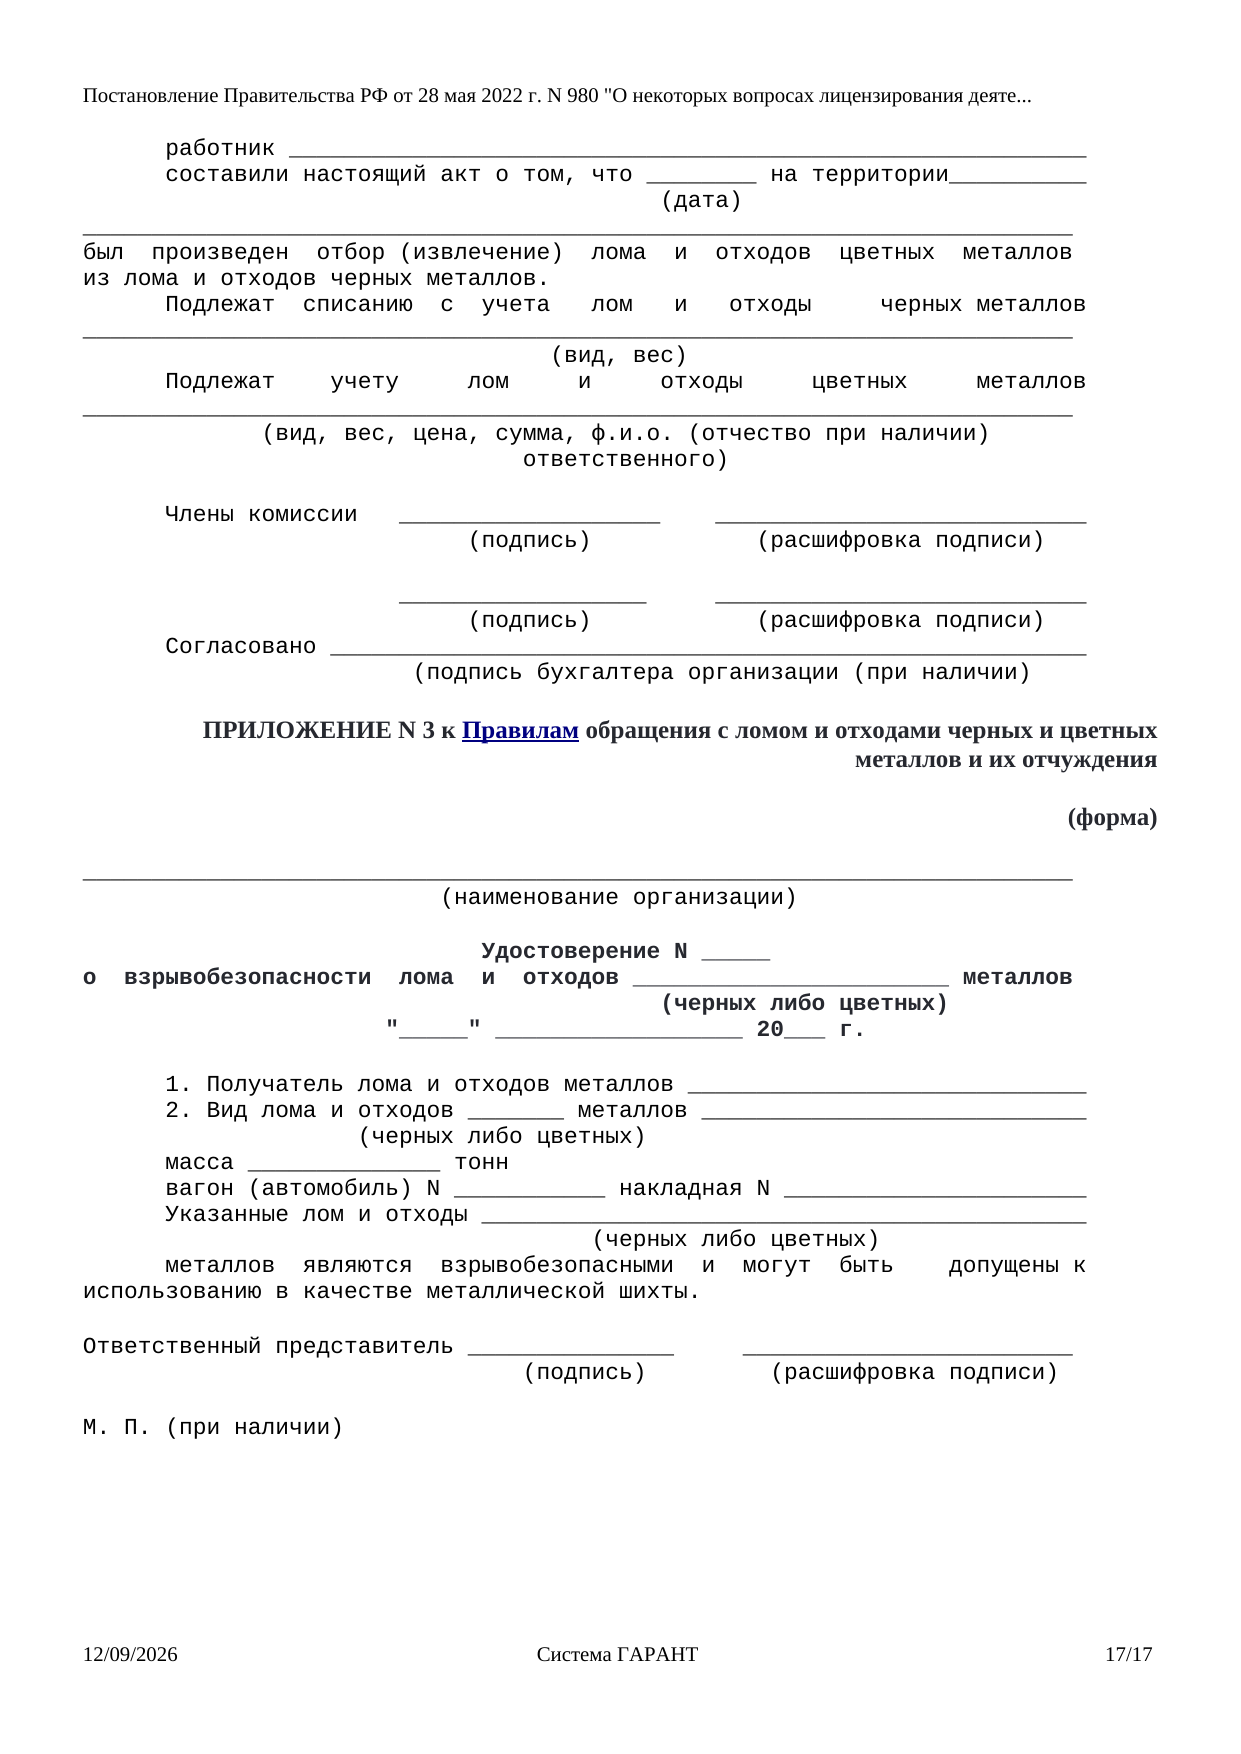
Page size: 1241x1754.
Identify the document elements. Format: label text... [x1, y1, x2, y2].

text о взрывобезопасности лома и отходов _______________________ металлов [83, 966, 1157, 992]
text (подпись) (расшифровка подписи) [83, 609, 1157, 635]
text ________________________________________________________________________ [83, 318, 1157, 344]
text Члены комиссии ___________________ ___________________________ [83, 502, 1157, 528]
text (наименование организации) [83, 885, 1157, 911]
text (черных либо цветных) [83, 1124, 1157, 1150]
text Подлежат списанию с учета лом и отходы черных металлов [83, 292, 1157, 318]
text 2. Вид лома и отходов _______ металлов ____________________________ [83, 1098, 1157, 1124]
text ________________________________________________________________________ [83, 396, 1157, 422]
text Ответственный представитель _______________ ________________________ [83, 1334, 1157, 1360]
text (черных либо цветных) [83, 1228, 1157, 1254]
text (подпись) (расшифровка подписи) [83, 528, 1157, 554]
text (подпись бухгалтера организации (при наличии) [83, 661, 1157, 687]
text М. П. (при наличии) [83, 1415, 1157, 1441]
text (черных либо цветных) [83, 992, 1157, 1017]
text работник __________________________________________________________ [83, 136, 1157, 162]
text из лома и отходов черных металлов. [83, 266, 1157, 292]
text (подпись) (расшифровка подписи) [83, 1360, 1157, 1386]
text масса ______________ тонн [83, 1150, 1157, 1176]
text использованию в качестве металлической шихты. [83, 1280, 1157, 1306]
text составили настоящий акт о том, что ________ на территории__________ [83, 162, 1157, 188]
text "_____" __________________ 20___ г. [83, 1017, 1157, 1043]
text (вид, вес) [83, 344, 1157, 370]
text ПРИЛОЖЕНИЕ N 3 к Правилам обращения с ломом и отходами черных и цветных металлов и их отчуждения [83, 715, 1157, 773]
text Подлежат учету лом и отходы цветных металлов [83, 370, 1157, 396]
text Согласовано _______________________________________________________ [83, 635, 1157, 661]
text ________________________________________________________________________ [83, 859, 1157, 885]
text Удостоверение N _____ [83, 940, 1157, 966]
text (дата) [83, 188, 1157, 214]
text был произведен отбор (извлечение) лома и отходов цветных металлов [83, 240, 1157, 266]
text (форма) [83, 802, 1157, 830]
text Указанные лом и отходы ____________________________________________ [83, 1202, 1157, 1228]
text вагон (автомобиль) N ___________ накладная N ______________________ [83, 1176, 1157, 1202]
text металлов являются взрывобезопасными и могут быть допущены к [83, 1254, 1157, 1280]
text 1. Получатель лома и отходов металлов _____________________________ [83, 1072, 1157, 1098]
text (вид, вес, цена, сумма, ф.и.о. (отчество при наличии) [83, 422, 1157, 447]
text ответственного) [83, 447, 1157, 473]
text __________________ ___________________________ [83, 583, 1157, 609]
text ________________________________________________________________________ [83, 214, 1157, 240]
